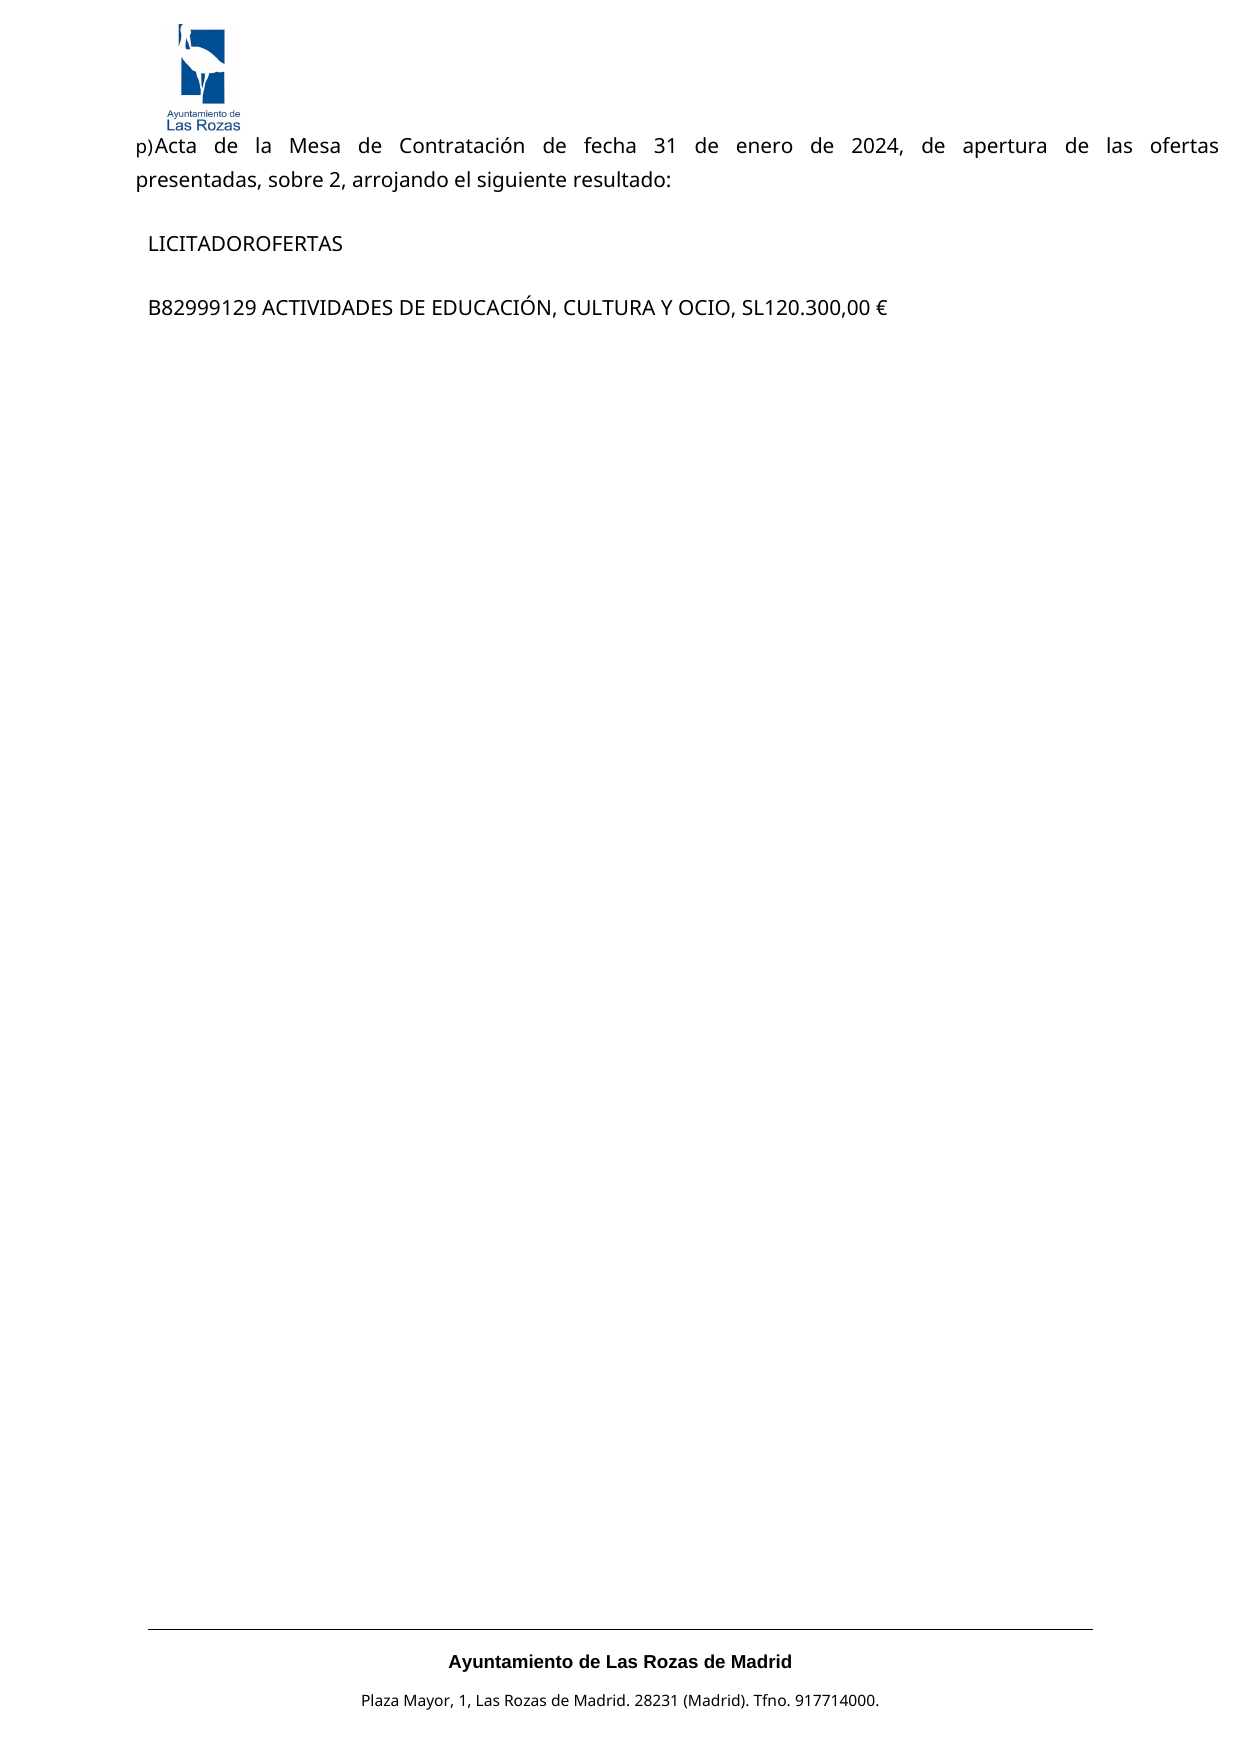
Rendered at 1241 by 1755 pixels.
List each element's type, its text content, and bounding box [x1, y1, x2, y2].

text LICITADOROFERTAS [148, 229, 1220, 257]
text B82999129 ACTIVIDADES DE EDUCACIÓN, CULTURA Y OCIO, SL120.300,00 € [148, 293, 1220, 321]
list Acta de la Mesa de Contratación de fecha 31 de enero de 2024, de apertura de las ofertas presentadas, sobre 2, arrojando el siguiente resultado: [135, 131, 1220, 194]
